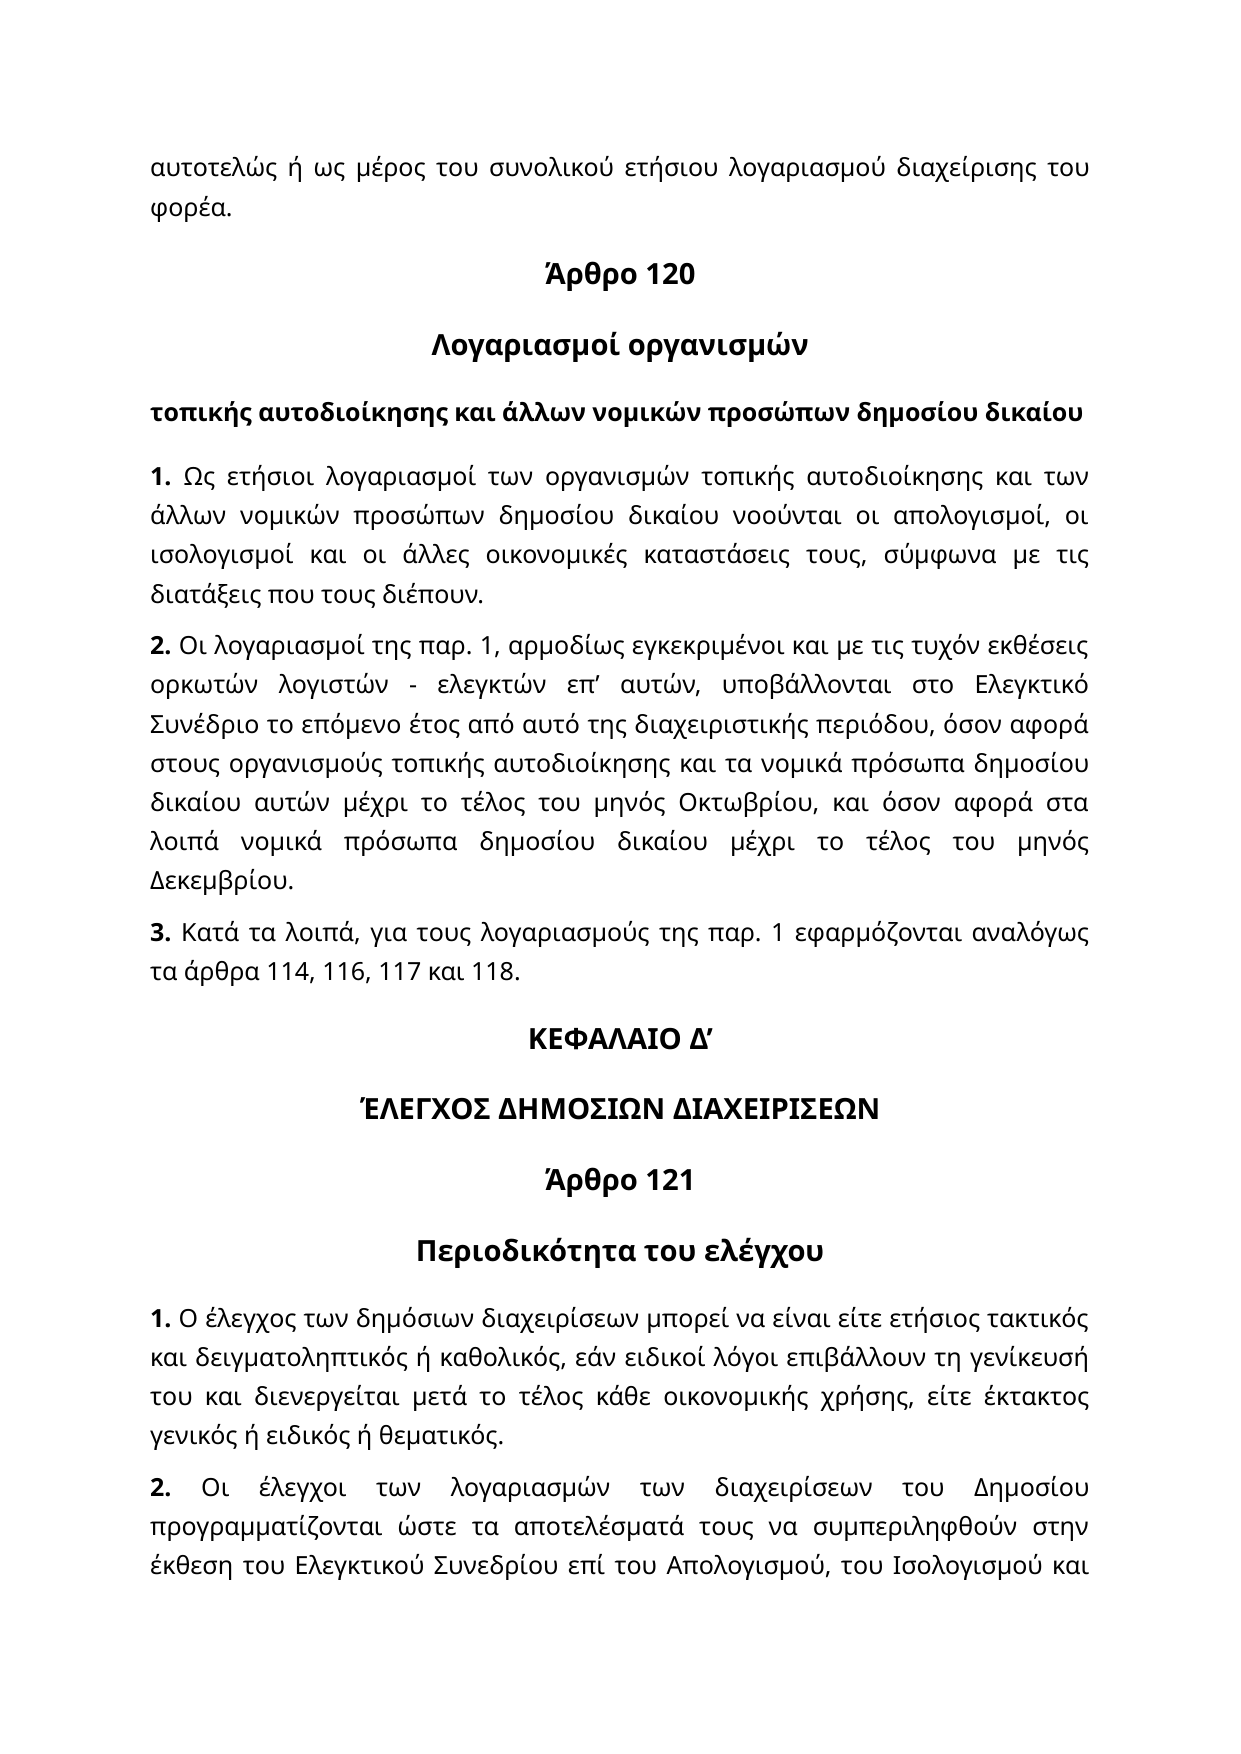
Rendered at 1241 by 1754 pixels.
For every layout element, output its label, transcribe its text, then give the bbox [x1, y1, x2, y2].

subtitle ΚΕΦΑΛΑΙΟ Δ’ [150, 1018, 1090, 1058]
text αυτοτελώς ή ως μέρος του συνολικού ετήσιου λογαριασμού διαχείρισης του φορέα. [150, 150, 1090, 223]
subtitle Περιοδικότητα του ελέγχου [150, 1230, 1090, 1269]
text 3. Κατά τα λοιπά, για τους λογαριασμούς της παρ. 1 εφαρμόζονται αναλόγως τα άρθρα 114, 116, 117 και 118. [150, 914, 1090, 988]
subtitle Άρθρο 120 [150, 253, 1090, 293]
text 2. Οι έλεγχοι των λογαριασμών των διαχειρίσεων του Δημοσίου προγραμματίζονται ώστε τα αποτελέσματά τους να συμπεριληφθούν στην έκθεση του Ελεγκτικού Συνεδρίου επί του Απολογισμού, του Ισολογισμού και [150, 1469, 1090, 1582]
subtitle Λογαριασμοί οργανισμών [150, 324, 1090, 364]
text 2. Οι λογαριασμοί της παρ. 1, αρμοδίως εγκεκριμένοι και με τις τυχόν εκθέσεις ορκωτών λογιστών - ελεγκτών επ’ αυτών, υποβάλλονται στο Ελεγκτικό Συνέδριο το επόμενο έτος από αυτό της διαχειριστικής περιόδου, όσον αφορά στους οργανισμούς τοπικής αυτοδιοίκησης και τα νομικά πρόσωπα δημοσίου δικαίου αυτών μέχρι το τέλος του μηνός Οκτωβρίου, και όσον αφορά στα λοιπά νομικά πρόσωπα δημοσίου δικαίου μέχρι το τέλος του μηνός Δεκεμβρίου. [150, 628, 1090, 897]
subtitle ΈΛΕΓΧΟΣ ΔΗΜΟΣΙΩΝ ΔΙΑΧΕΙΡΙΣΕΩΝ [150, 1088, 1090, 1128]
text τοπικής αυτοδιοίκησης και άλλων νομικών προσώπων δημοσίου δικαίου [150, 394, 1090, 429]
subtitle Άρθρο 121 [150, 1159, 1090, 1199]
text 1. Ο έλεγχος των δημόσιων διαχειρίσεων μπορεί να είναι είτε ετήσιος τακτικός και δειγματοληπτικός ή καθολικός, εάν ειδικοί λόγοι επιβάλλουν τη γενίκευσή του και διενεργείται μετά το τέλος κάθε οικονομικής χρήσης, είτε έκτακτος γενικός ή ειδικός ή θεματικός. [150, 1300, 1090, 1452]
text 1. Ως ετήσιοι λογαριασμοί των οργανισμών τοπικής αυτοδιοίκησης και των άλλων νομικών προσώπων δημοσίου δικαίου νοούνται οι απολογισμοί, οι ισολογισμοί και οι άλλες οικονομικές καταστάσεις τους, σύμφωνα με τις διατάξεις που τους διέπουν. [150, 459, 1090, 610]
